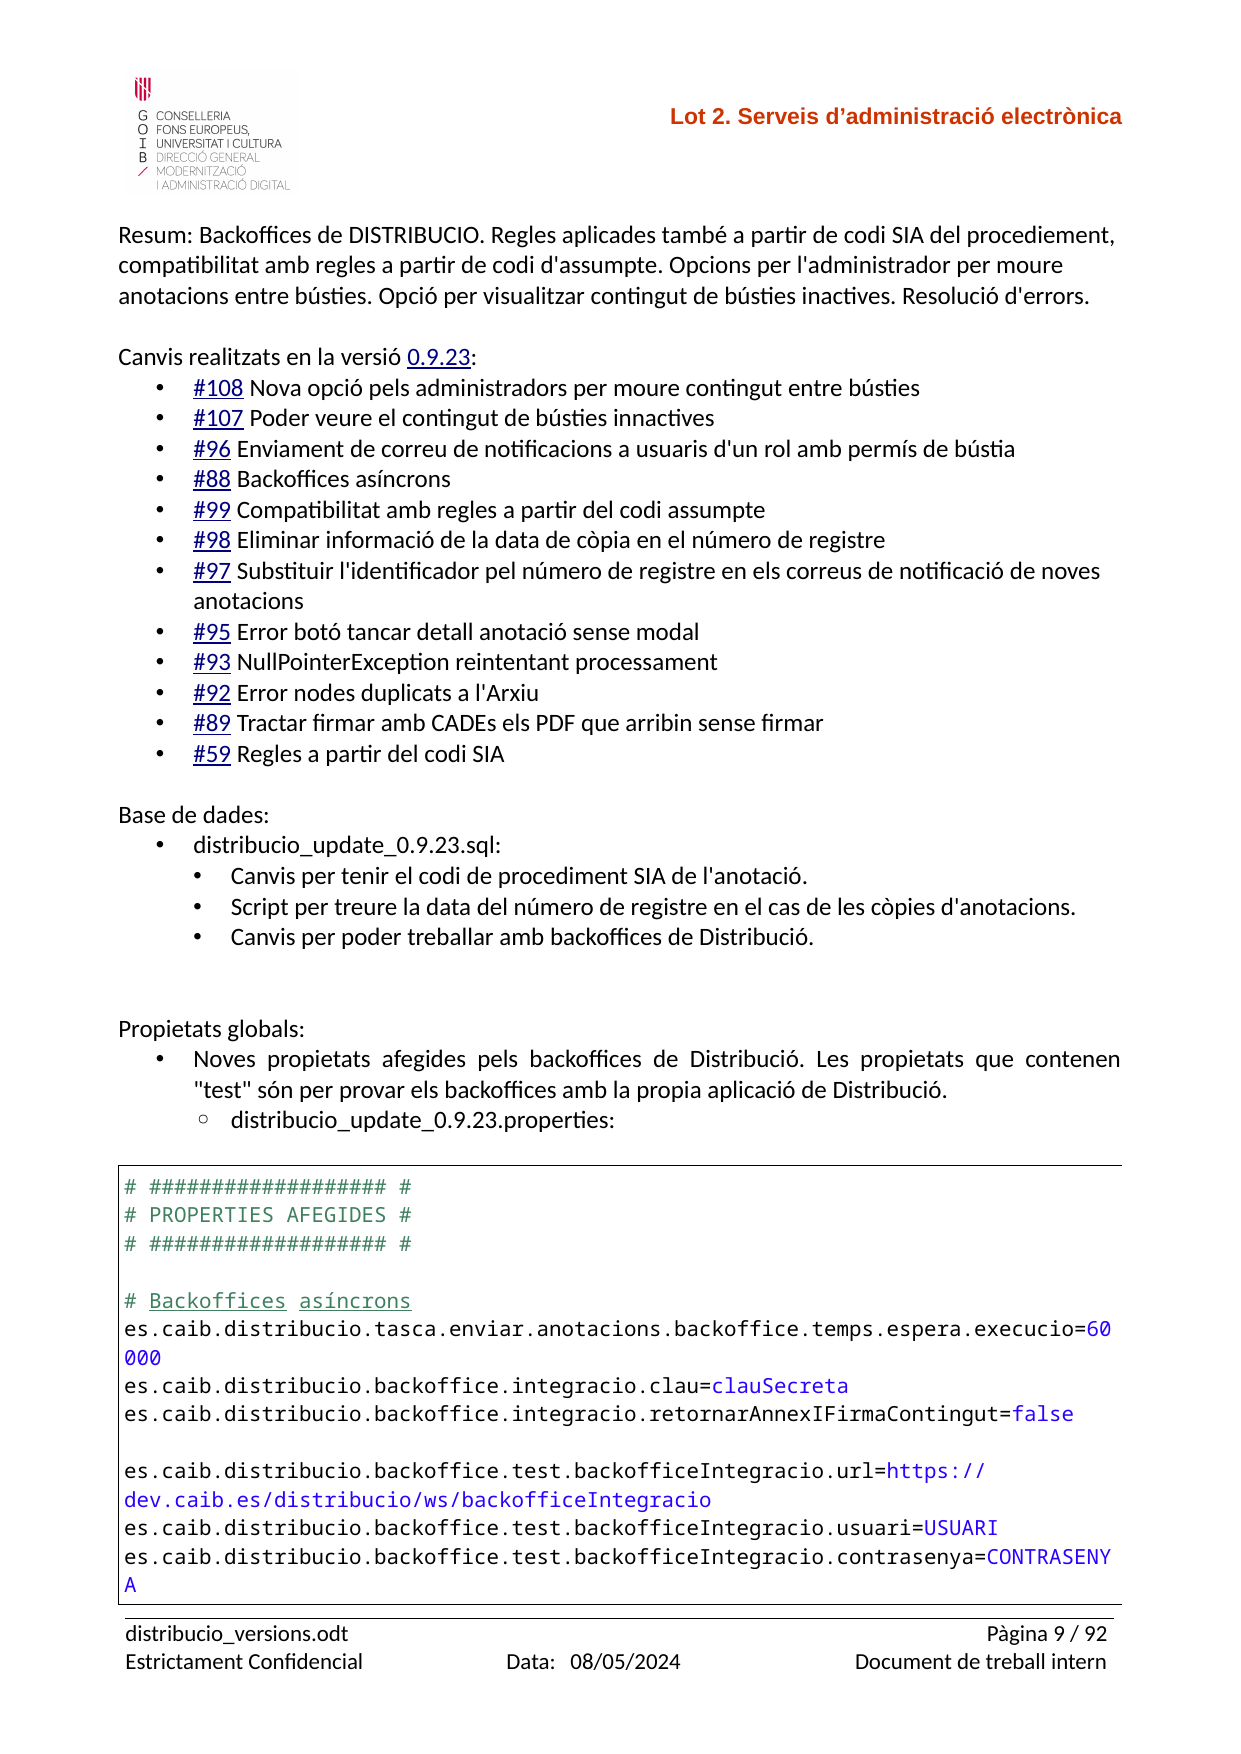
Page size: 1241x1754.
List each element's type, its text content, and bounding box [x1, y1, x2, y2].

list Canvis per poder treballar amb backoffices de Distribució. [193, 921, 1122, 952]
text Base de dades: [118, 799, 1122, 829]
list #97 Substituir l'identificador pel número de registre en els correus de notificació de noves anotacions [156, 555, 1122, 616]
list Noves propietats afegides pels backoffices de Distribució. Les propietats que contenen "test" són per provar els backoffices amb la propia aplicació de Distribució. [156, 1043, 1122, 1104]
list #59 Regles a partir del codi SIA [156, 738, 1122, 768]
list #96 Enviament de correu de notificacions a usuaris d'un rol amb permís de bústia [156, 433, 1122, 463]
list #88 Backoffices asíncrons [156, 463, 1122, 494]
picture [126, 70, 299, 197]
list #95 Error botó tancar detall anotació sense modal [156, 616, 1122, 646]
text Propietats globals: [118, 1013, 1122, 1043]
list #99 Compatibilitat amb regles a partir del codi assumpte [156, 494, 1122, 524]
list Canvis per tenir el codi de procediment SIA de l'anotació. [193, 860, 1122, 891]
list #98 Eliminar informació de la data de còpia en el número de registre [156, 524, 1122, 555]
list Script per treure la data del número de registre en el cas de les còpies d'anotacions. [193, 891, 1122, 921]
table_header # ################### # # PROPERTIES AFEGIDES # # ################### # # Backoffices asíncrons es.caib.distribucio.tasca.enviar.anotacions.backoffice.temps.espera.execucio=60000 es.caib.distribucio.backoffice.integracio.clau=clauSecreta es.caib.distribucio.backoffice.integracio.retornarAnnexIFirmaContingut=false es.caib.distribucio.backoffice.test.backofficeIntegracio.url=https://dev.caib.es/distribucio/ws/backofficeIntegracio es.caib.distribucio.backoffice.test.backofficeIntegracio.usuari=USUARI es.caib.distribucio.backoffice.test.backofficeIntegracio.contrasenya=CONTRASENYA [119, 1166, 1122, 1604]
text Canvis realitzats en la versió 0.9.23: [118, 341, 1122, 372]
list #93 NullPointerException reintentant processament [156, 646, 1122, 677]
list #92 Error nodes duplicats a l'Arxiu [156, 677, 1122, 707]
list distribucio_update_0.9.23.properties: [193, 1104, 1122, 1135]
list #107 Poder veure el contingut de bústies innactives [156, 402, 1122, 433]
text Resum: Backoffices de DISTRIBUCIO. Regles aplicades també a partir de codi SIA del procediement, compatibilitat amb regles a partir de codi d'assumpte. Opcions per l'administrador per moure anotacions entre bústies. Opció per visualitzar contingut de bústies inactives. Resolució d'errors. [118, 219, 1122, 311]
list distribucio_update_0.9.23.sql: [156, 829, 1122, 860]
list #89 Tractar firmar amb CADEs els PDF que arribin sense firmar [156, 707, 1122, 738]
list #108 Nova opció pels administradors per moure contingut entre bústies [156, 372, 1122, 402]
